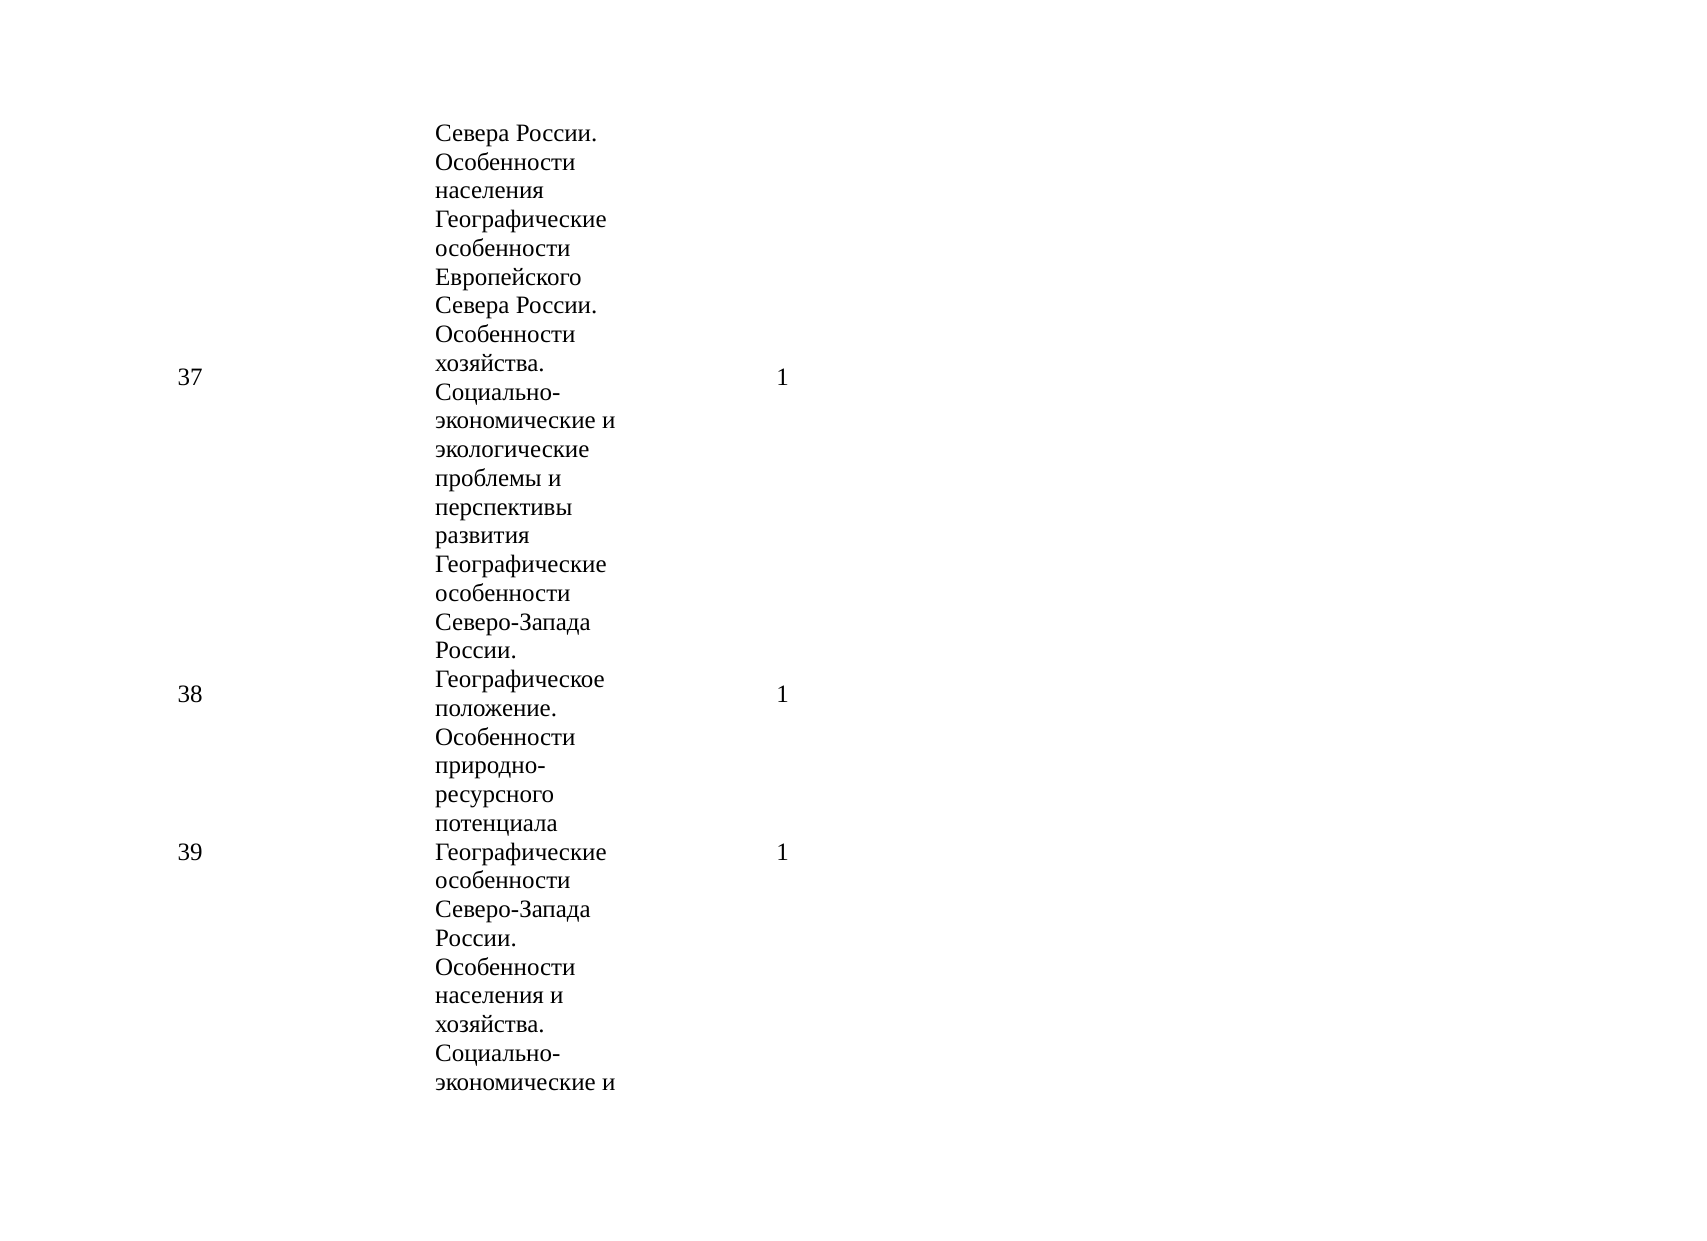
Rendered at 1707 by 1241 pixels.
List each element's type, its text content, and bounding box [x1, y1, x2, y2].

table_cell 1 [653, 837, 897, 1096]
table_cell 1 [653, 549, 897, 837]
table_cell [897, 837, 1141, 1096]
table_cell [653, 118, 897, 204]
table_cell 1 [653, 204, 897, 549]
table_cell [897, 118, 1141, 204]
table_cell [1141, 204, 1384, 549]
table_cell Географические особенности Северо-Запада России. Особенности населения и хозяйства. Социально-экономические и [410, 837, 653, 1096]
table_cell [1385, 549, 1628, 837]
table_cell [897, 204, 1141, 549]
table_cell [1141, 118, 1384, 204]
table_cell [1385, 204, 1628, 549]
table_cell 39 [166, 837, 409, 1096]
table_cell Географические особенности Северо-Запада России. Географическое положение. Особенности природно-ресурсного потенциала [410, 549, 653, 837]
table_cell [166, 118, 409, 204]
table_cell [1141, 837, 1384, 1096]
table_cell [897, 549, 1141, 837]
table_cell [1385, 118, 1628, 204]
table_cell Севера России. Особенности населения [410, 118, 653, 204]
table_cell 37 [166, 204, 409, 549]
table_cell [1141, 549, 1384, 837]
table_cell 38 [166, 549, 409, 837]
table_cell [1385, 837, 1628, 1096]
table_cell Географические особенности Европейского Севера России. Особенности хозяйства. Социально-экономические и экологические проблемы и перспективы развития [410, 204, 653, 549]
